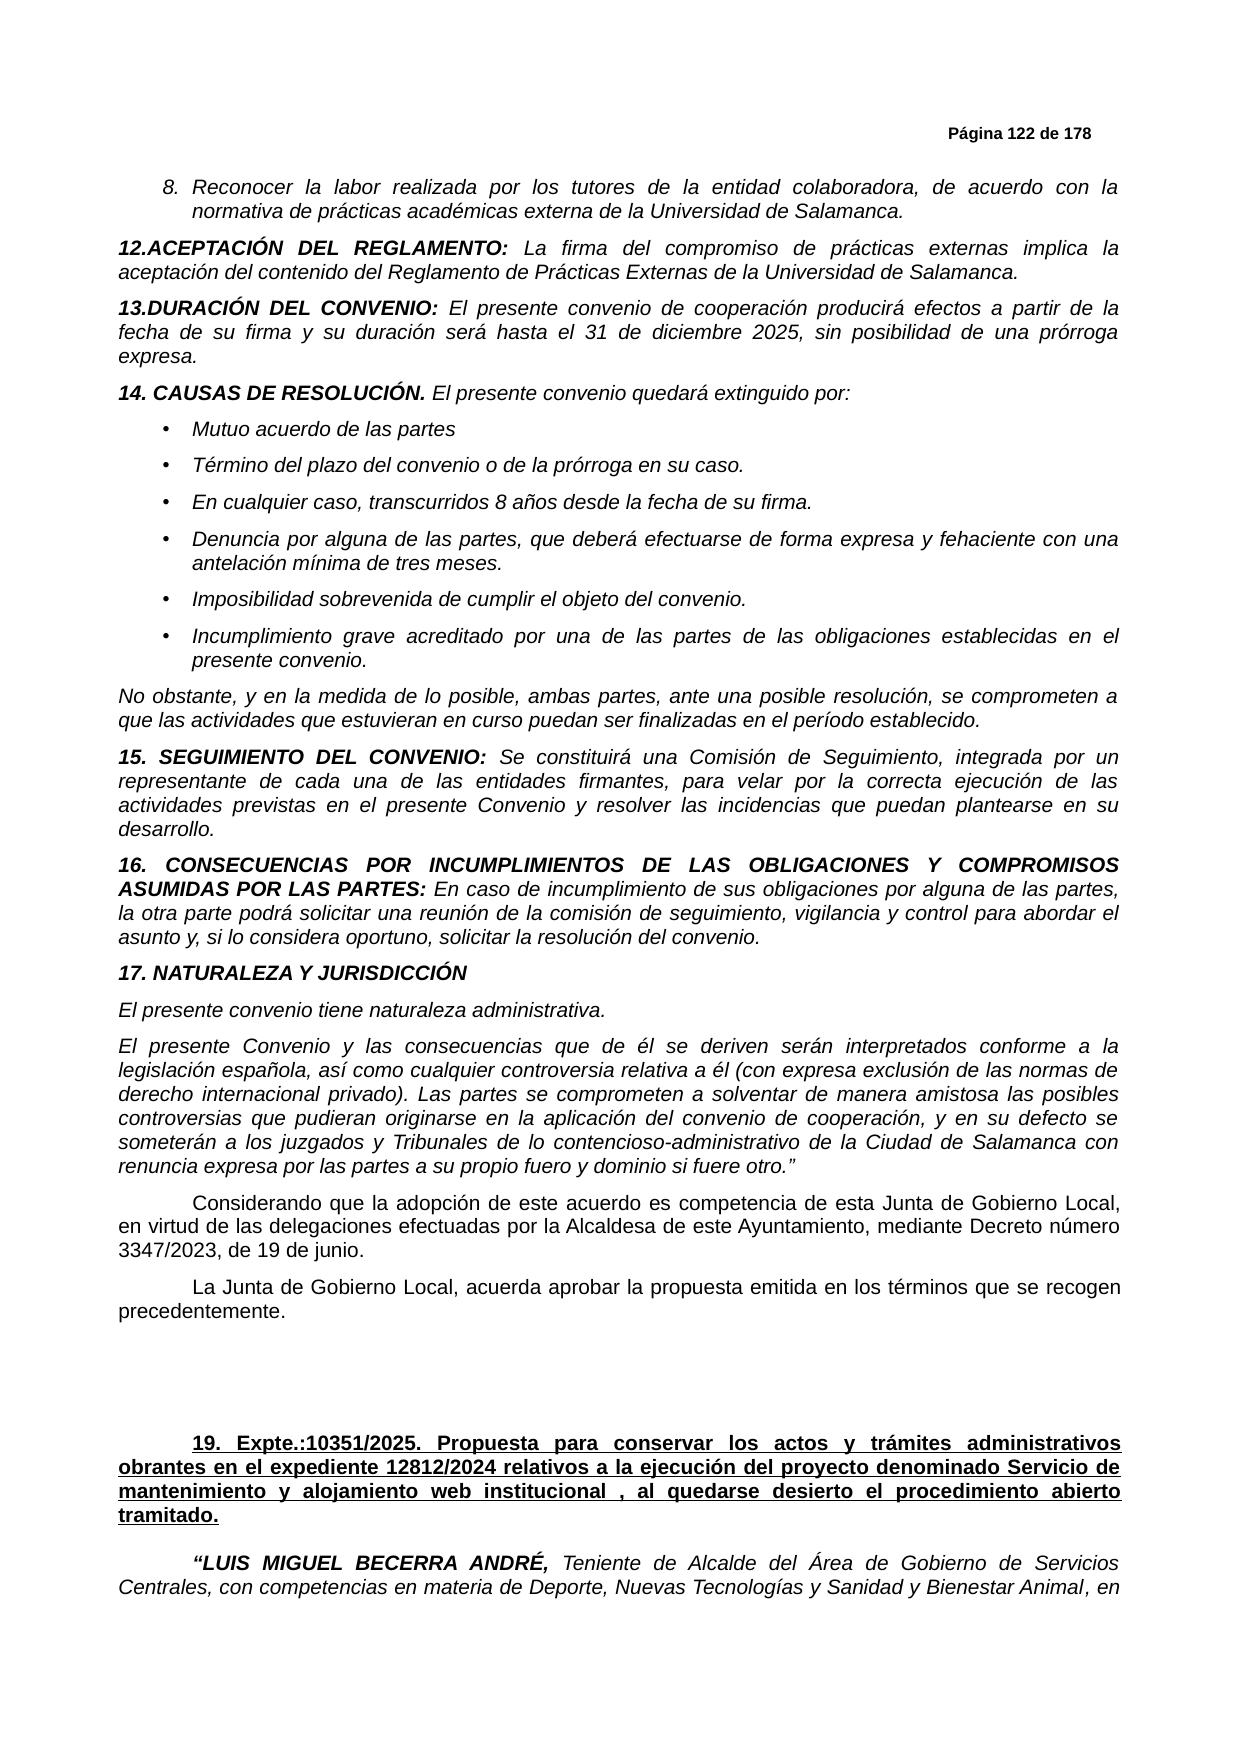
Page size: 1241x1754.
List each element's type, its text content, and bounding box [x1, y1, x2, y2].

text La Junta de Gobierno Local, acuerda aprobar la propuesta emitida en los términos que se recogen precedentemente. [118, 1275, 1122, 1323]
text tramitado. [118, 1501, 1122, 1527]
text El presente convenio tiene naturaleza administrativa. [118, 998, 1122, 1022]
list Término del plazo del convenio o de la prórroga en su caso. [162, 453, 1122, 477]
text 16. CONSECUENCIAS POR INCUMPLIMIENTOS DE LAS OBLIGACIONES Y COMPROMISOS ASUMIDAS POR LAS PARTES: En caso de incumplimiento de sus obligaciones por alguna de las partes, la otra parte podrá solicitar una reunión de la comisión de seguimiento, vigilancia y control para abordar el asunto y, si lo considera oportuno, solicitar la resolución del convenio. [118, 853, 1122, 949]
list En cualquier caso, transcurridos 8 años desde la fecha de su firma. [162, 490, 1122, 514]
text No obstante, y en la medida de lo posible, ambas partes, ante una posible resolución, se comprometen a que las actividades que estuvieran en curso puedan ser finalizadas en el período establecido. [118, 684, 1122, 732]
text 14. CAUSAS DE RESOLUCIÓN. El presente convenio quedará extinguido por: [118, 380, 1122, 404]
text 15. SEGUIMIENTO DEL CONVENIO: Se constituirá una Comisión de Seguimiento, integrada por un representante de cada una de las entidades firmantes, para velar por la correcta ejecución de las actividades previstas en el presente Convenio y resolver las incidencias que puedan plantearse en su desarrollo. [118, 744, 1122, 840]
text El presente Convenio y las consecuencias que de él se deriven serán interpretados conforme a la legislación española, así como cualquier controversia relativa a él (con expresa exclusión de las normas de derecho internacional privado). Las partes se comprometen a solventar de manera amistosa las posibles controversias que pudieran originarse en la aplicación del convenio de cooperación, y en su defecto se someterán a los juzgados y Tribunales de lo contencioso-administrativo de la Ciudad de Salamanca con renuncia expresa por las partes a su propio fuero y dominio si fuere otro.” [118, 1034, 1122, 1178]
list Reconocer la labor realizada por los tutores de la entidad colaboradora, de acuerdo con la normativa de prácticas académicas externa de la Universidad de Salamanca. [162, 175, 1122, 223]
list Incumplimiento grave acreditado por una de las partes de las obligaciones establecidas en el presente convenio. [162, 623, 1122, 672]
text Considerando que la adopción de este acuerdo es competencia de esta Junta de Gobierno Local, en virtud de las delegaciones efectuadas por la Alcaldesa de este Ayuntamiento, mediante Decreto número 3347/2023, de 19 de junio. [118, 1190, 1122, 1262]
text 13.DURACIÓN DEL CONVENIO: El presente convenio de cooperación producirá efectos a partir de la fecha de su firma y su duración será hasta el 31 de diciembre 2025, sin posibilidad de una prórroga expresa. [118, 296, 1122, 368]
list Imposibilidad sobrevenida de cumplir el objeto del convenio. [162, 587, 1122, 611]
text 12.ACEPTACIÓN DEL REGLAMENTO: La firma del compromiso de prácticas externas implica la aceptación del contenido del Reglamento de Prácticas Externas de la Universidad de Salamanca. [118, 236, 1122, 283]
list Mutuo acuerdo de las partes [162, 417, 1122, 441]
text 17. NATURALEZA Y JURISDICCIÓN [118, 961, 1122, 985]
text “LUIS MIGUEL BECERRA ANDRÉ, Teniente de Alcalde del Área de Gobierno de Servicios Centrales, con competencias en materia de Deporte, Nuevas Tecnologías y Sanidad y Bienestar Animal, en [118, 1551, 1122, 1599]
text 19. Expte.:10351/2025. Propuesta para conservar los actos y trámites administrativos obrantes en el expediente 12812/2024 relativos a la ejecución del proyecto denominado Servicio de mantenimiento y alojamiento web institucional , al quedarse desierto el procedimiento abierto [118, 1431, 1122, 1500]
list Denuncia por alguna de las partes, que deberá efectuarse de forma expresa y fehaciente con una antelación mínima de tres meses. [162, 526, 1122, 574]
